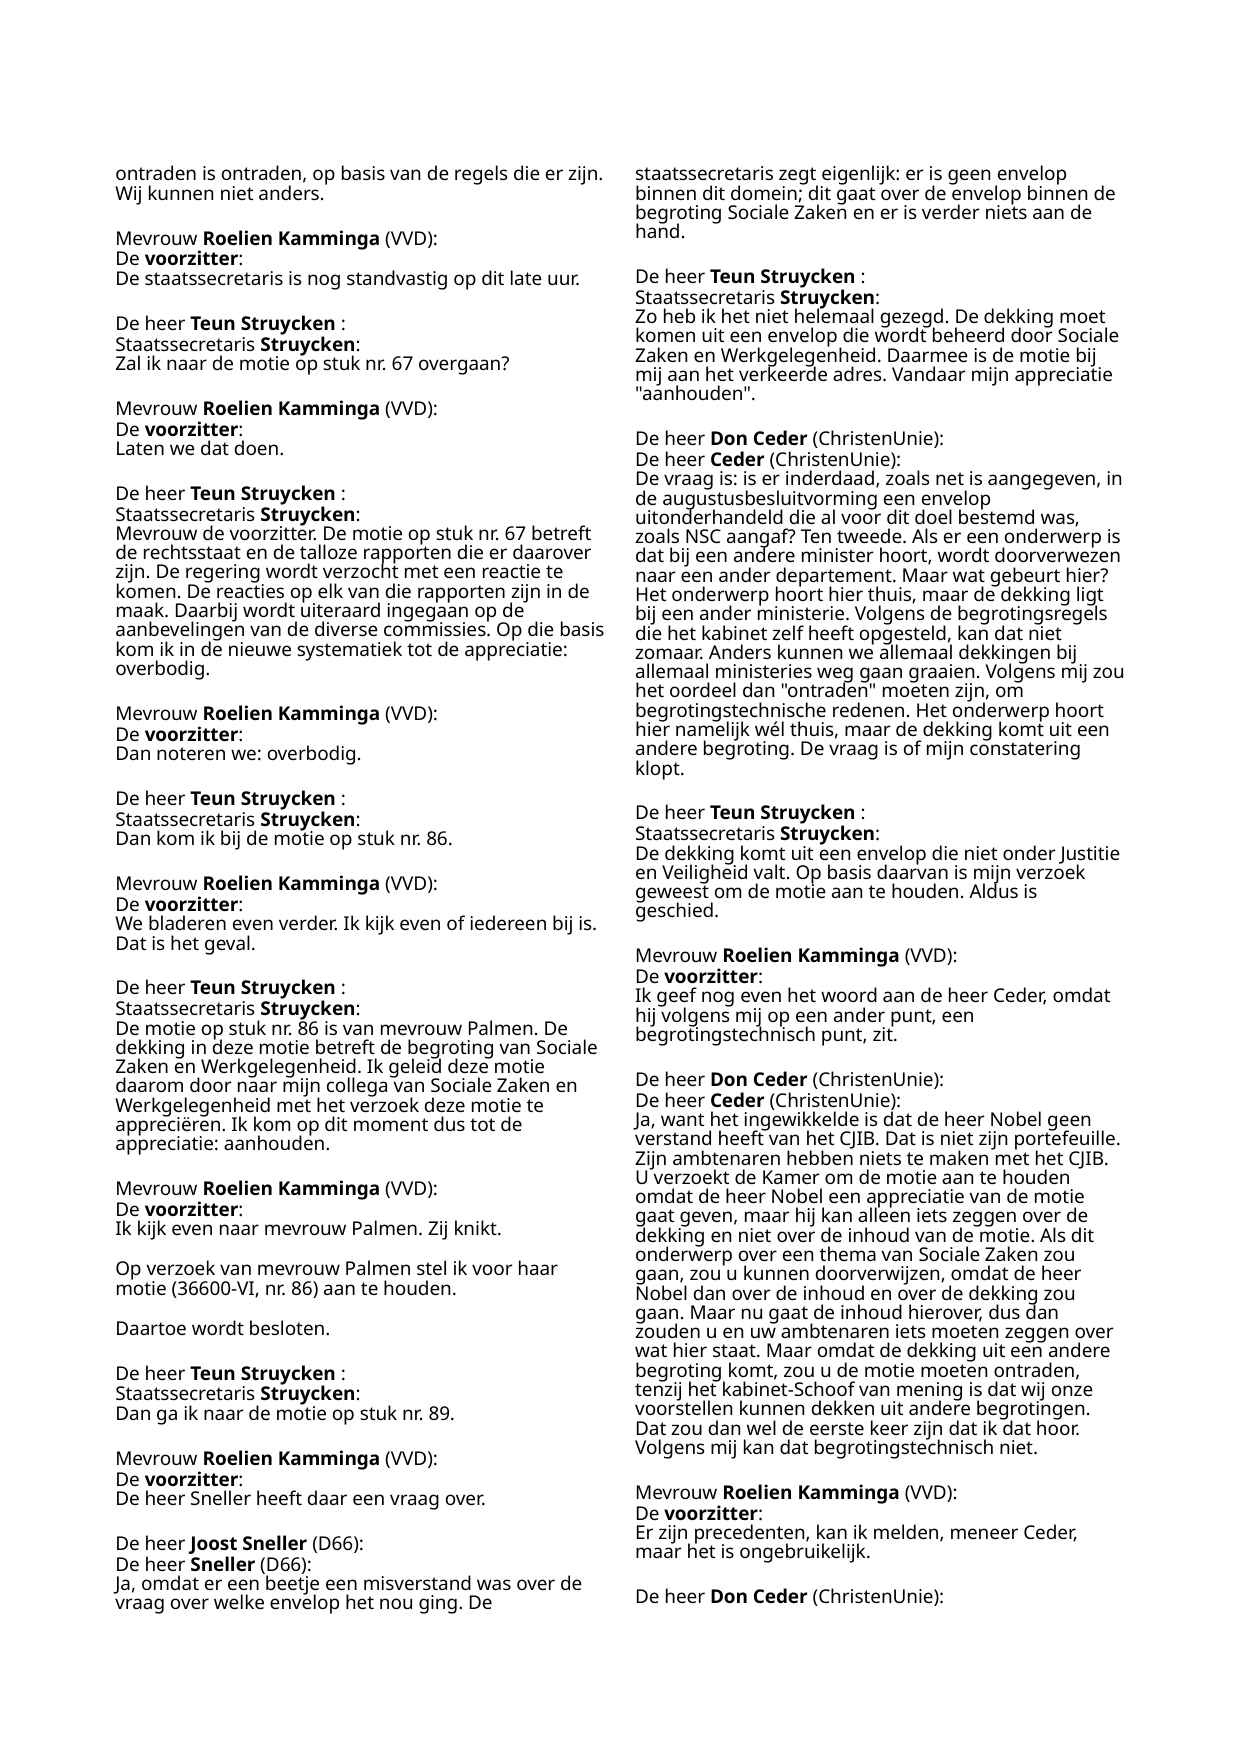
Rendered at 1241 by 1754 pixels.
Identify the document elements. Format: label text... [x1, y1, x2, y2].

text Dan kom ik bij de motie op stuk nr. 86. [115, 830, 605, 849]
text De voorzitter: [115, 421, 605, 440]
text Er zijn precedenten, kan ik melden, meneer Ceder, maar het is ongebruikelijk. [635, 1524, 1125, 1562]
text De heer Teun Struycken : [115, 480, 605, 506]
text Op verzoek van mevrouw Palmen stel ik voor haar motie (36600-VI, nr. 86) aan te houden. [115, 1260, 605, 1299]
text Mevrouw Roelien Kamminga (VVD): [115, 1445, 605, 1471]
text Staatssecretaris Struycken: [115, 1000, 605, 1019]
text De motie op stuk nr. 86 is van mevrouw Palmen. De dekking in deze motie betreft de begroting van Sociale Zaken en Werkgelegenheid. Ik geleid deze motie daarom door naar mijn collega van Sociale Zaken en Werkgelegenheid met het verzoek deze motie te appreciëren. Ik kom op dit moment dus tot de appreciatie: aanhouden. [115, 1019, 605, 1154]
text Staatssecretaris Struycken: [115, 1385, 605, 1405]
text Laten we dat doen. [115, 440, 605, 459]
text De heer Ceder (ChristenUnie): [635, 451, 1125, 470]
text De heer Don Ceder (ChristenUnie): [635, 1583, 1125, 1609]
text Mevrouw Roelien Kamminga (VVD): [115, 870, 605, 896]
text De heer Teun Struycken : [115, 974, 605, 1000]
text De heer Teun Struycken : [115, 1360, 605, 1385]
text De voorzitter: [115, 1471, 605, 1490]
text Ik geef nog even het woord aan de heer Ceder, omdat hij volgens mij op een ander punt, een begrotingstechnisch punt, zit. [635, 987, 1125, 1045]
text Mevrouw Roelien Kamminga (VVD): [115, 1175, 605, 1201]
text De heer Don Ceder (ChristenUnie): [635, 425, 1125, 451]
text De voorzitter: [635, 968, 1125, 987]
text De heer Teun Struycken : [635, 263, 1125, 289]
text De voorzitter: [115, 726, 605, 745]
text De heer Ceder (ChristenUnie): [635, 1092, 1125, 1111]
text Ik kijk even naar mevrouw Palmen. Zij knikt. [115, 1220, 605, 1239]
text Staatssecretaris Struycken: [115, 336, 605, 355]
text Mevrouw Roelien Kamminga (VVD): [115, 225, 605, 250]
text Zo heb ik het niet helemaal gezegd. De dekking moet komen uit een envelop die wordt beheerd door Sociale Zaken en Werkgelegenheid. Daarmee is de motie bij mij aan het verkeerde adres. Vandaar mijn appreciatie "aanhouden". [635, 308, 1125, 404]
text Staatssecretaris Struycken: [115, 506, 605, 525]
text De heer Sneller heeft daar een vraag over. [115, 1490, 605, 1509]
text De heer Teun Struycken : [115, 785, 605, 811]
text Mevrouw Roelien Kamminga (VVD): [635, 942, 1125, 968]
text Mevrouw Roelien Kamminga (VVD): [115, 395, 605, 421]
text staatssecretaris zegt eigenlijk: er is geen envelop binnen dit domein; dit gaat over de envelop binnen de begroting Sociale Zaken en er is verder niets aan de hand. [635, 165, 1125, 242]
text Dan ga ik naar de motie op stuk nr. 89. [115, 1405, 605, 1424]
text De staatssecretaris is nog standvastig op dit late uur. [115, 270, 605, 289]
text De heer Sneller (D66): [115, 1556, 605, 1575]
text Ja, want het ingewikkelde is dat de heer Nobel geen verstand heeft van het CJIB. Dat is niet zijn portefeuille. Zijn ambtenaren hebben niets te maken met het CJIB. U verzoekt de Kamer om de motie aan te houden omdat de heer Nobel een appreciatie van de motie gaat geven, maar hij kan alleen iets zeggen over de dekking en niet over de inhoud van de motie. Als dit onderwerp over een thema van Sociale Zaken zou gaan, zou u kunnen doorverwijzen, omdat de heer Nobel dan over de inhoud en over de dekking zou gaan. Maar nu gaat de inhoud hierover, dus dan zouden u en uw ambtenaren iets moeten zeggen over wat hier staat. Maar omdat de dekking uit een andere begroting komt, zou u de motie moeten ontraden, tenzij het kabinet-Schoof van mening is dat wij onze voorstellen kunnen dekken uit andere begrotingen. Dat zou dan wel de eerste keer zijn dat ik dat hoor. Volgens mij kan dat begrotingstechnisch niet. [635, 1111, 1125, 1458]
text Daartoe wordt besloten. [115, 1319, 605, 1339]
text Staatssecretaris Struycken: [635, 289, 1125, 308]
text De voorzitter: [115, 1201, 605, 1220]
text Dan noteren we: overbodig. [115, 745, 605, 764]
text Mevrouw de voorzitter. De motie op stuk nr. 67 betreft de rechtsstaat en de talloze rapporten die er daarover zijn. De regering wordt verzocht met een reactie te komen. De reacties op elk van die rapporten zijn in de maak. Daarbij wordt uiteraard ingegaan op de aanbevelingen van de diverse commissies. Op die basis kom ik in de nieuwe systematiek tot de appreciatie: overbodig. [115, 525, 605, 679]
text De voorzitter: [115, 250, 605, 270]
text ontraden is ontraden, op basis van de regels die er zijn. Wij kunnen niet anders. [115, 165, 605, 204]
text De vraag is: is er inderdaad, zoals net is aangegeven, in de augustusbesluitvorming een envelop uitonderhandeld die al voor dit doel bestemd was, zoals NSC aangaf? Ten tweede. Als er een onderwerp is dat bij een andere minister hoort, wordt doorverwezen naar een ander departement. Maar wat gebeurt hier? Het onderwerp hoort hier thuis, maar de dekking ligt bij een ander ministerie. Volgens de begrotingsregels die het kabinet zelf heeft opgesteld, kan dat niet zomaar. Anders kunnen we allemaal dekkingen bij allemaal ministeries weg gaan graaien. Volgens mij zou het oordeel dan "ontraden" moeten zijn, om begrotingstechnische redenen. Het onderwerp hoort hier namelijk wél thuis, maar de dekking komt uit een andere begroting. De vraag is of mijn constatering klopt. [635, 470, 1125, 779]
text We bladeren even verder. Ik kijk even of iedereen bij is. Dat is het geval. [115, 915, 605, 954]
text De dekking komt uit een envelop die niet onder Justitie en Veiligheid valt. Op basis daarvan is mijn verzoek geweest om de motie aan te houden. Aldus is geschied. [635, 844, 1125, 922]
text Mevrouw Roelien Kamminga (VVD): [115, 700, 605, 726]
text De voorzitter: [635, 1504, 1125, 1524]
text Mevrouw Roelien Kamminga (VVD): [635, 1479, 1125, 1504]
text De heer Don Ceder (ChristenUnie): [635, 1066, 1125, 1092]
text Ja, omdat er een beetje een misverstand was over de vraag over welke envelop het nou ging. De [115, 1575, 605, 1613]
text De heer Teun Struycken : [635, 799, 1125, 825]
text Staatssecretaris Struycken: [635, 825, 1125, 844]
text De heer Teun Struycken : [115, 310, 605, 336]
text De voorzitter: [115, 896, 605, 915]
text Staatssecretaris Struycken: [115, 811, 605, 830]
text De heer Joost Sneller (D66): [115, 1530, 605, 1556]
text Zal ik naar de motie op stuk nr. 67 overgaan? [115, 355, 605, 374]
